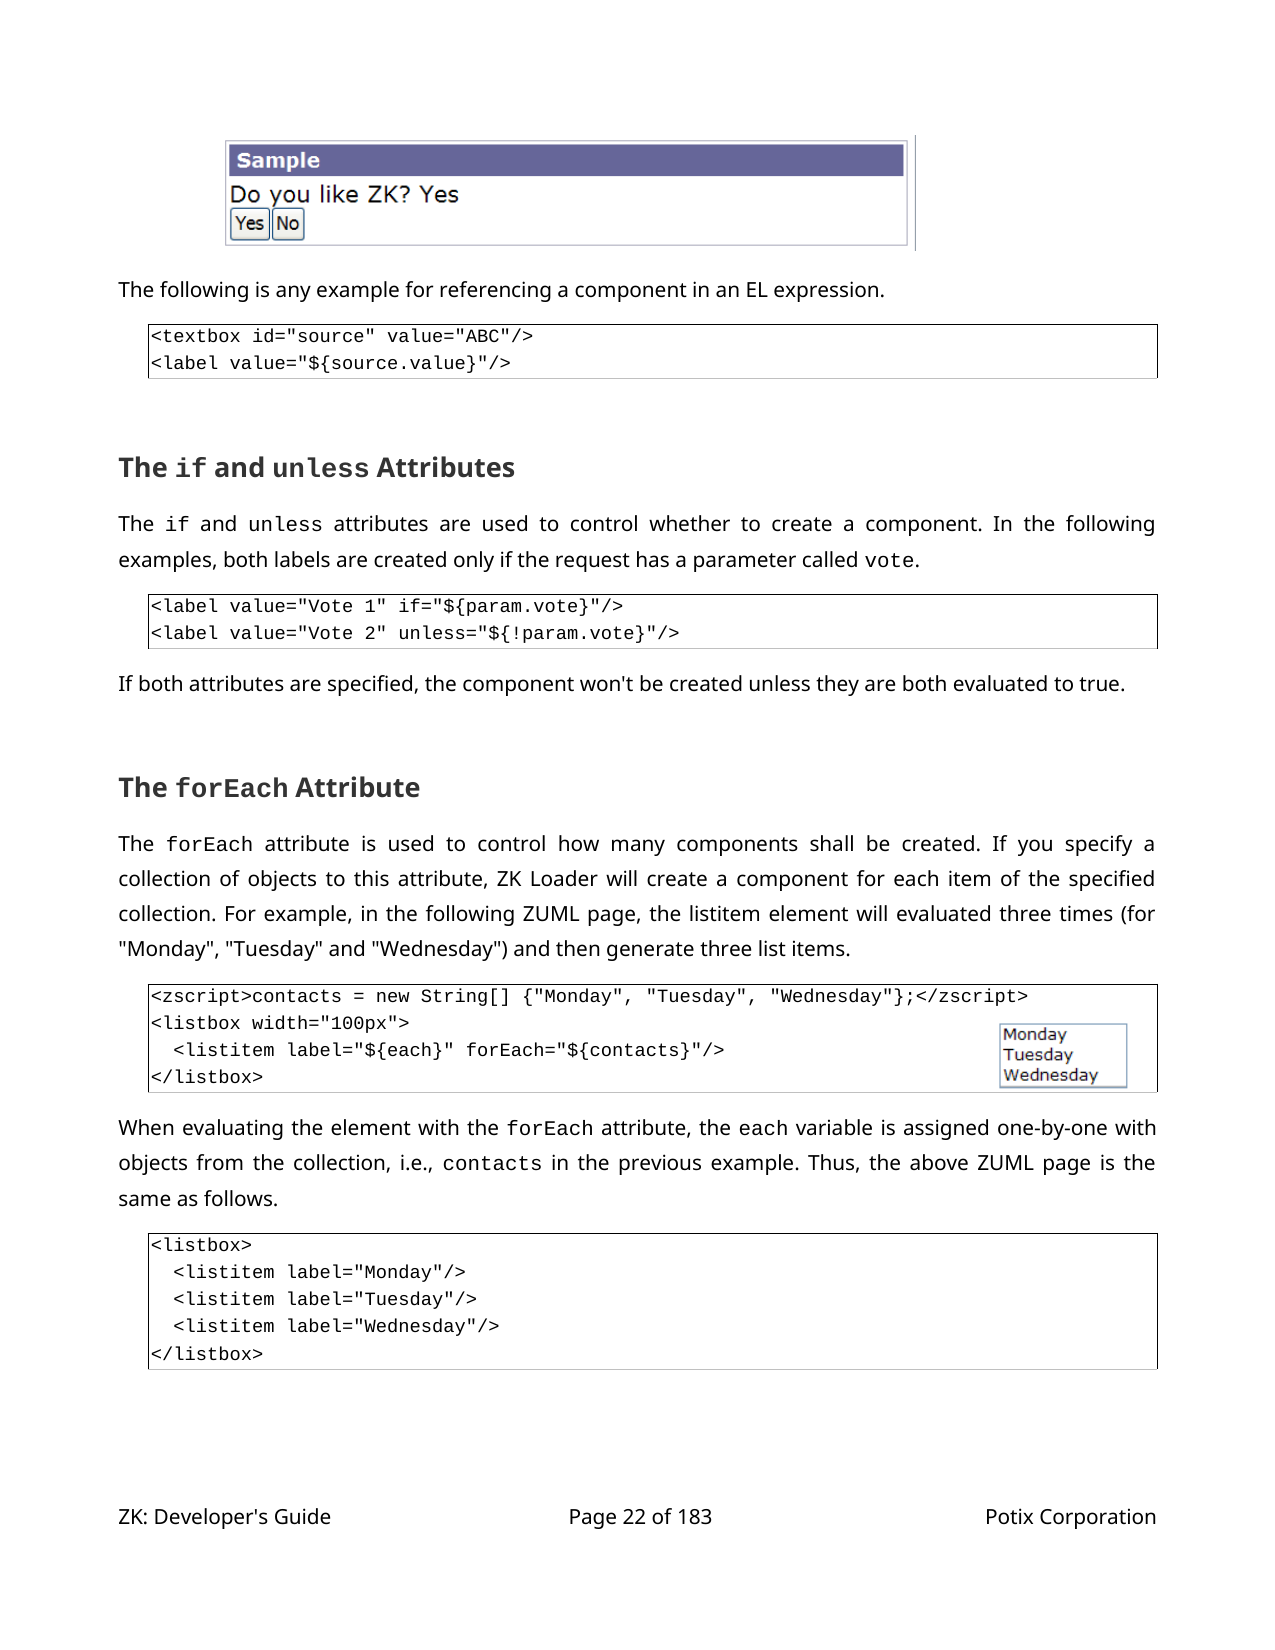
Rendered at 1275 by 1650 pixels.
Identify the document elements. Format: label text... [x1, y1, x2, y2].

picture [222, 135, 916, 251]
text If both attributes are specified, the component won't be created unless they are both evaluated to true. [118, 669, 1157, 697]
subtitle The forEach Attribute [118, 768, 1157, 805]
text <label value="${source.value}"/> [149, 351, 1157, 378]
text The if and unless attributes are used to control whether to create a component. In the following examples, both labels are created only if the request has a parameter called vote. [118, 509, 1157, 573]
text <listitem label="Tuesday"/> [149, 1287, 1157, 1311]
text The forEach attribute is used to control how many components shall be created. If you specify a collection of objects to this attribute, ZK Loader will create a component for each item of the specified collection. For example, in the following ZUML page, the listitem element will evaluated three times (for "Monday", "Tuesday" and "Wednesday") and then generate three list items. [118, 829, 1157, 963]
text <listbox width="100px"> [149, 1011, 1157, 1035]
text <label value="Vote 2" unless="${!param.vote}"/> [149, 621, 1157, 648]
subtitle The if and unless Attributes [118, 449, 1157, 486]
text The following is any example for referencing a component in an EL expression. [118, 118, 1157, 303]
text <listitem label="Wednesday"/> [149, 1314, 1157, 1339]
text <zscript>contacts = new String[] {"Monday", "Tuesday", "Wednesday"};</zscript> [149, 985, 1157, 1008]
text <textbox id="source" value="ABC"/> [149, 325, 1157, 348]
text <listitem label="Monday"/> [149, 1260, 1157, 1284]
picture [997, 1021, 1130, 1091]
text </listbox> [149, 1065, 1157, 1092]
text <listitem label="${each}" forEach="${contacts}"/> [149, 1038, 997, 1062]
text <listbox> [149, 1234, 1157, 1257]
text <label value="Vote 1" if="${param.vote}"/> [149, 595, 1157, 618]
text When evaluating the element with the forEach attribute, the each variable is assigned one-by-one with objects from the collection, i.e., contacts in the previous example. Thus, the above ZUML page is the same as follows. [118, 1113, 1157, 1212]
text </listbox> [149, 1342, 1157, 1369]
